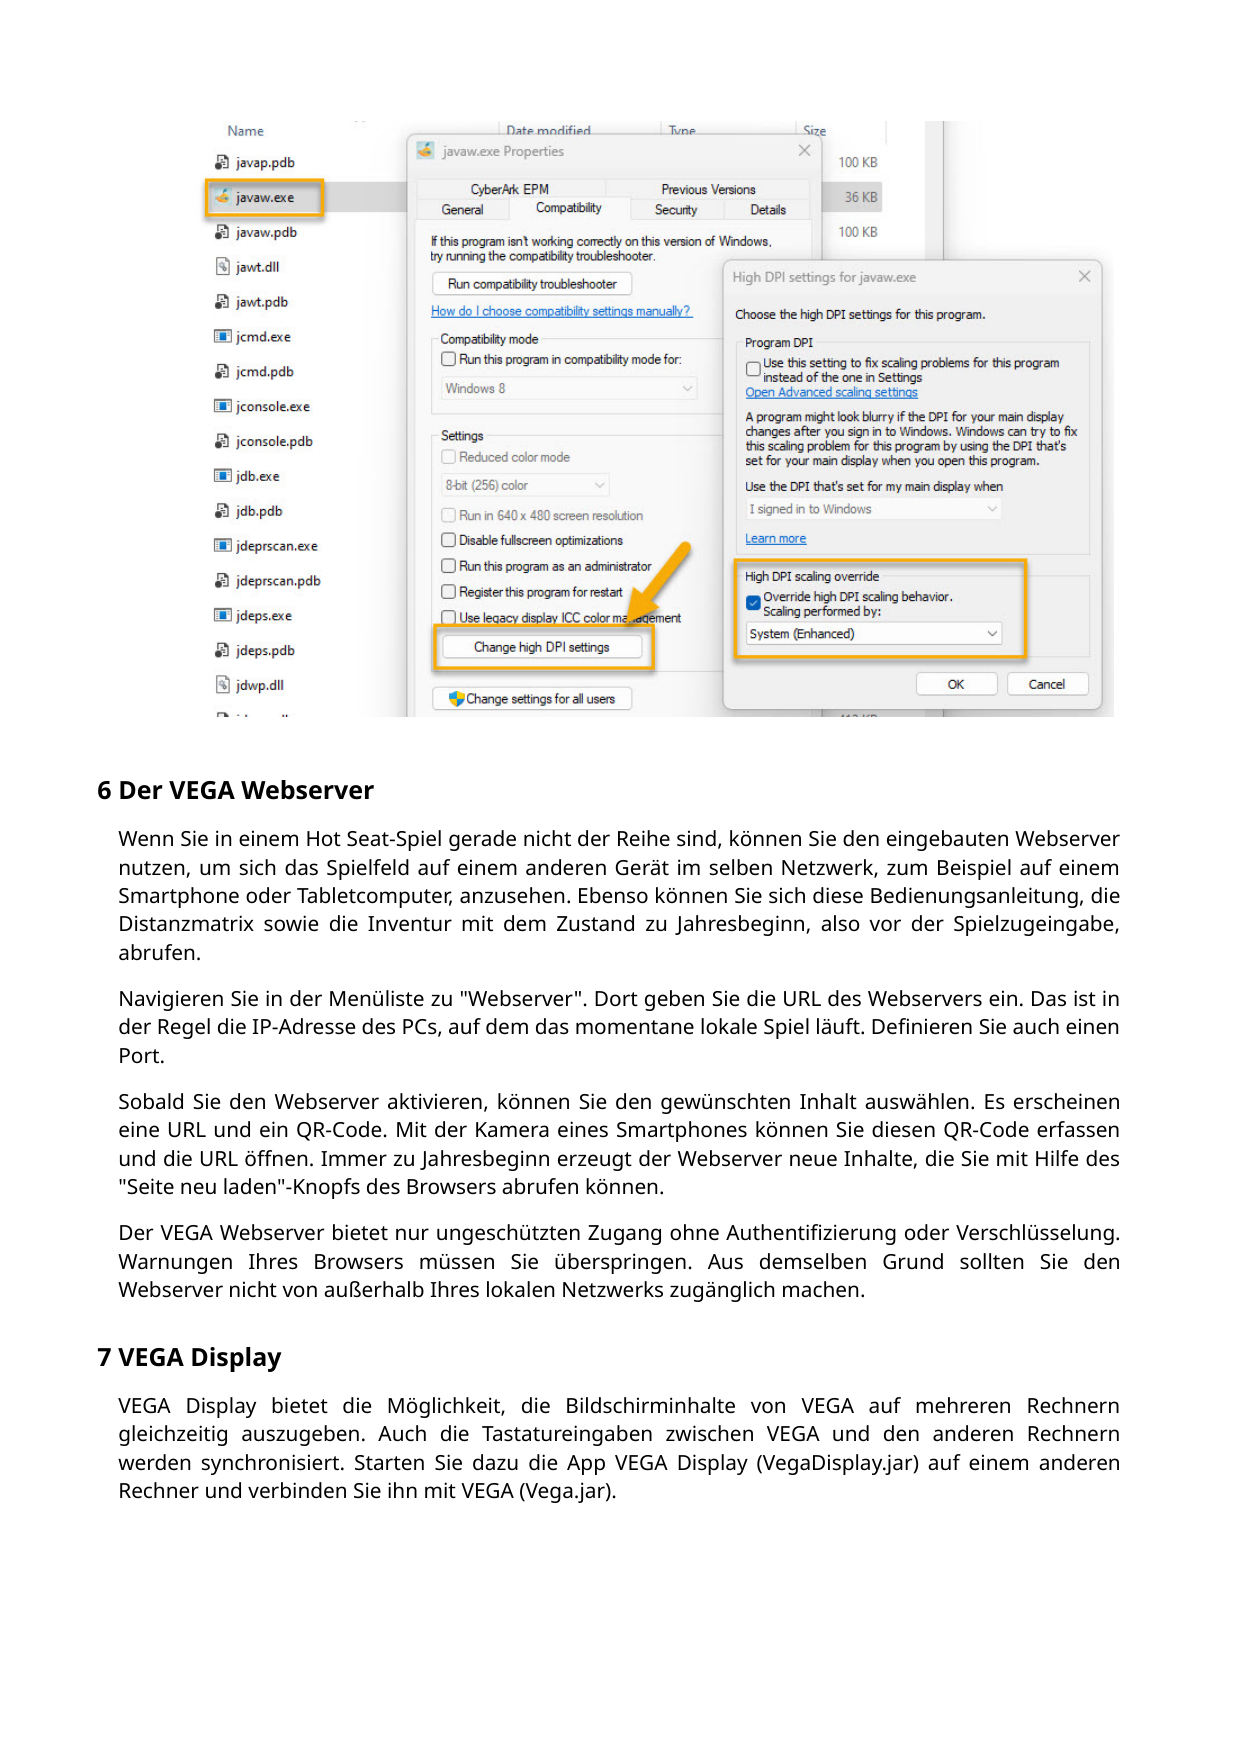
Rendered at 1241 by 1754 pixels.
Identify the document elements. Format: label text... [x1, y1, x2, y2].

subtitle VEGA Display [118, 1339, 1122, 1373]
text Navigieren Sie in der Menüliste zu "Webserver". Dort geben Sie die URL des Webservers ein. Das ist in der Regel die IP-Adresse des PCs, auf dem das momentane lokale Spiel läuft. Definieren Sie auch einen Port. [118, 984, 1122, 1069]
text VEGA Display bietet die Möglichkeit, die Bildschirminhalte von VEGA auf mehreren Rechnern gleichzeitig auszugeben. Auch die Tastatureingaben zwischen VEGA und den anderen Rechnern werden synchronisiert. Starten Sie dazu die App VEGA Display (VegaDisplay.jar) auf einem anderen Rechner und verbinden Sie ihn mit VEGA (Vega.jar). [118, 1391, 1122, 1505]
text Der VEGA Webserver bietet nur ungeschützten Zugang ohne Authentifizierung oder Verschlüsselung. Warnungen Ihres Browsers müssen Sie überspringen. Aus demselben Grund sollten Sie den Webserver nicht von außerhalb Ihres lokalen Netzwerks zugänglich machen. [118, 1218, 1122, 1304]
subtitle Der VEGA Webserver [118, 772, 1122, 806]
picture [196, 121, 1114, 717]
text Wenn Sie in einem Hot Seat-Spiel gerade nicht der Reihe sind, können Sie den eingebauten Webserver nutzen, um sich das Spielfeld auf einem anderen Gerät im selben Netzwerk, zum Beispiel auf einem Smartphone oder Tabletcomputer, anzusehen. Ebenso können Sie sich diese Bedienungsanleitung, die Distanzmatrix sowie die Inventur mit dem Zustand zu Jahresbeginn, also vor der Spielzugeingabe, abrufen. [118, 824, 1122, 966]
text Sobald Sie den Webserver aktivieren, können Sie den gewünschten Inhalt auswählen. Es erscheinen eine URL und ein QR-Code. Mit der Kamera eines Smartphones können Sie diesen QR-Code erfassen und die URL öffnen. Immer zu Jahresbeginn erzeugt der Webserver neue Inhalte, die Sie mit Hilfe des "Seite neu laden"-Knopfs des Browsers abrufen können. [118, 1087, 1122, 1201]
